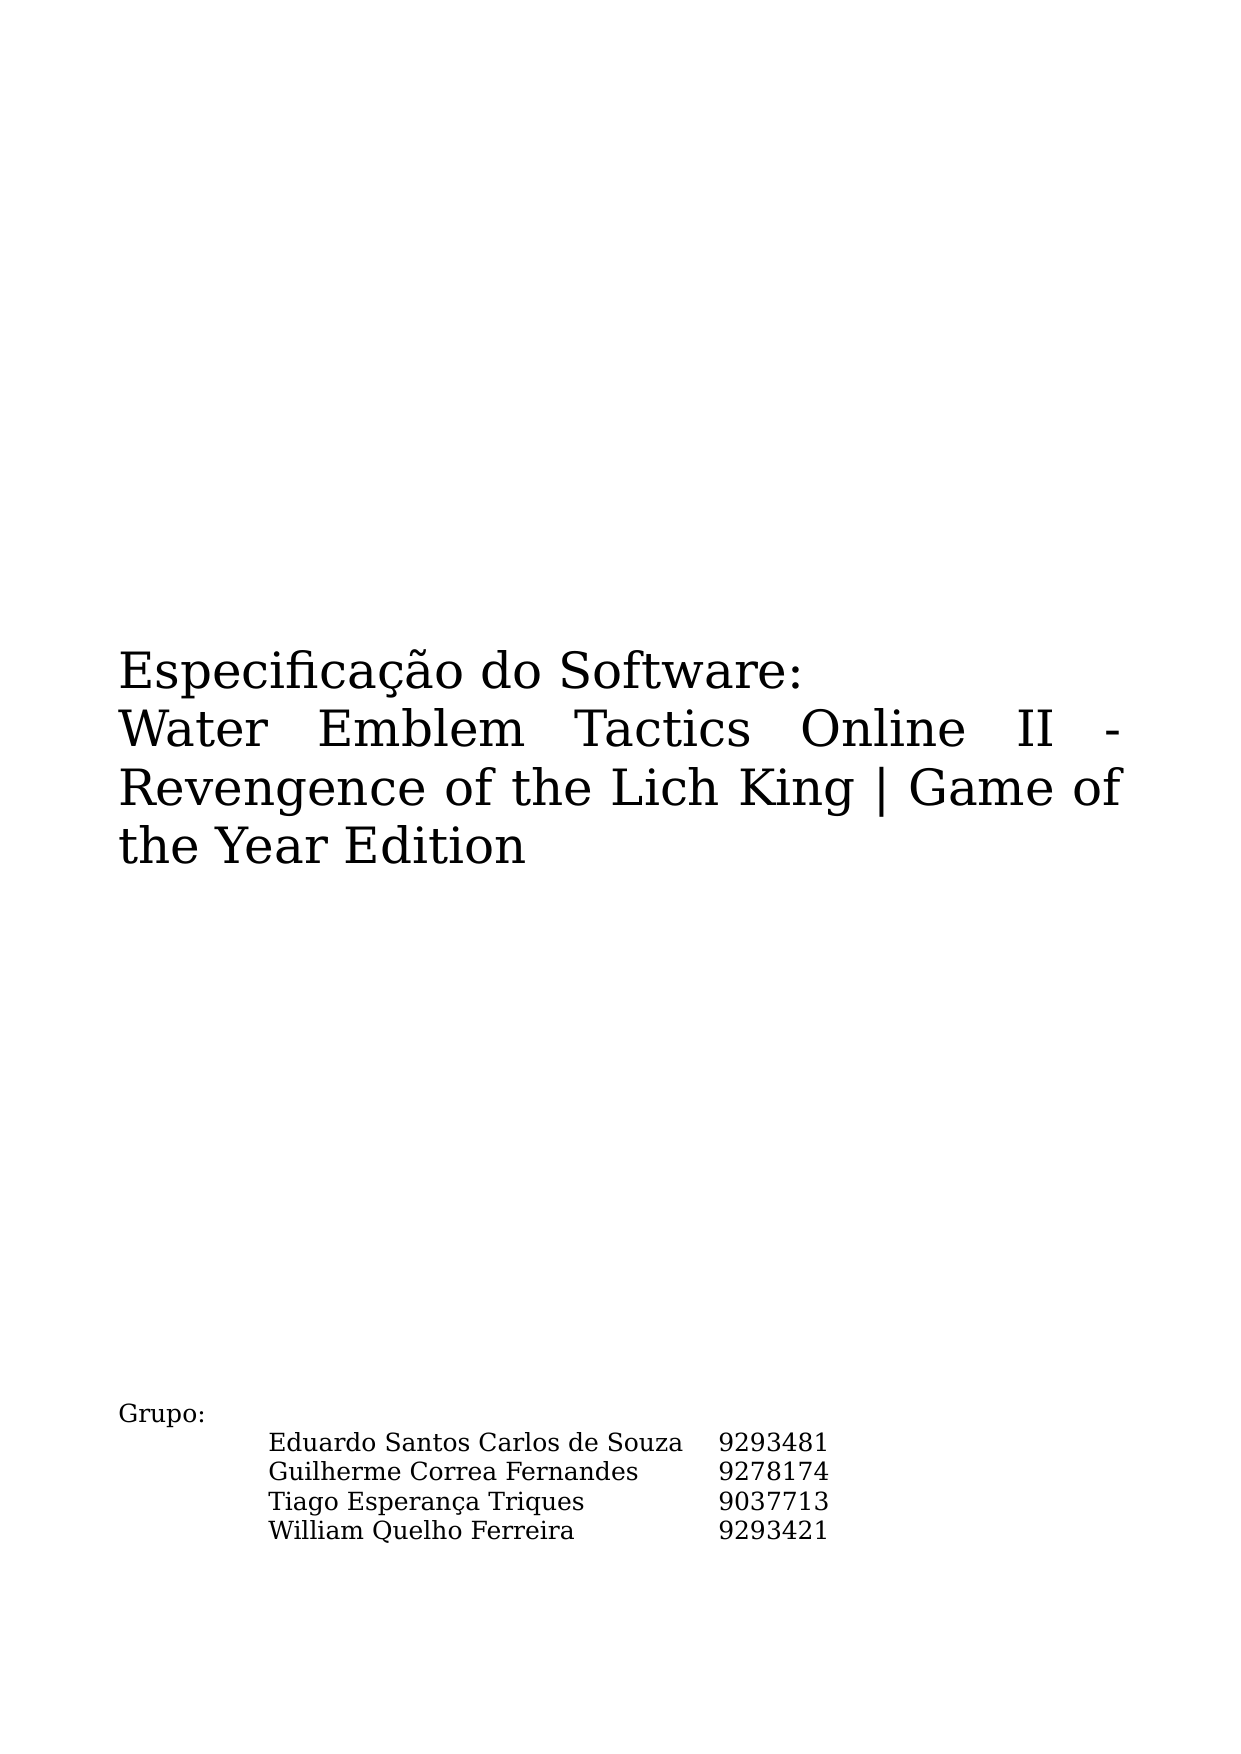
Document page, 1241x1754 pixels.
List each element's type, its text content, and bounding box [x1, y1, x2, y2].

text Grupo: [118, 1399, 1122, 1428]
text Tiago Esperança Triques 9037713 [118, 1487, 1122, 1516]
text Water Emblem Tactics Online II - Revengence of the Lich King | Game of the Year Edition [118, 700, 1122, 875]
text Guilherme Correa Fernandes 9278174 [118, 1457, 1122, 1487]
text Especificação do Software: [118, 642, 1122, 700]
text Eduardo Santos Carlos de Souza 9293481 [118, 1428, 1122, 1457]
text William Quelho Ferreira 9293421 [118, 1516, 1122, 1545]
